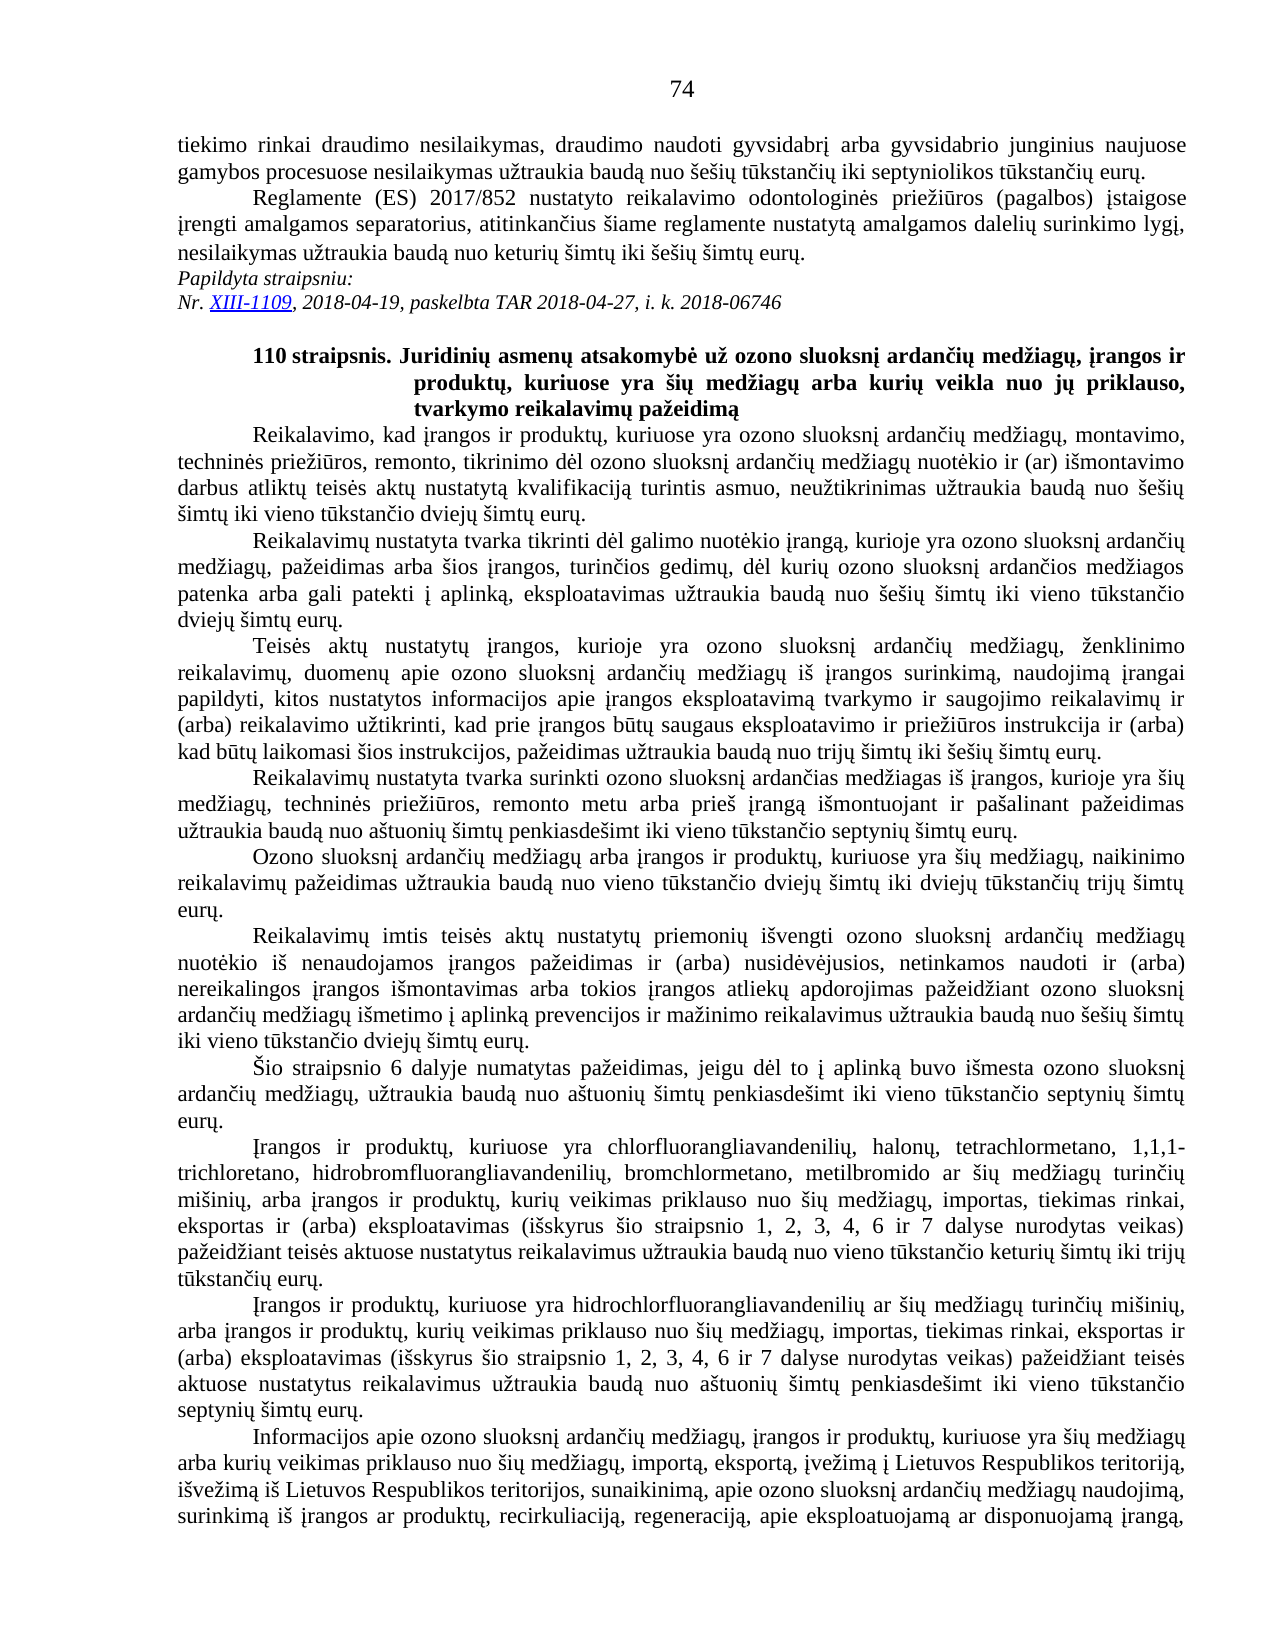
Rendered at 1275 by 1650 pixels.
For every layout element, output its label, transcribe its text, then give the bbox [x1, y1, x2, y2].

text Nr. XIII-1109, 2018-04-19, paskelbta TAR 2018-04-27, i. k. 2018-06746 [177, 289, 1186, 314]
text Reikalavimų imtis teisės aktų nustatytų priemonių išvengti ozono sluoksnį ardančių medžiagų nuotėkio iš nenaudojamos įrangos pažeidimas ir (arba) nusidėvėjusios, netinkamos naudoti ir (arba) nereikalingos įrangos išmontavimas arba tokios įrangos atliekų apdorojimas pažeidžiant ozono sluoksnį ardančių medžiagų išmetimo į aplinką prevencijos ir mažinimo reikalavimus užtraukia baudą nuo šešių šimtų iki vieno tūkstančio dviejų šimtų eurų. [177, 922, 1186, 1054]
text 110 straipsnis. Juridinių asmenų atsakomybė už ozono sluoksnį ardančių medžiagų, įrangos ir produktų, kuriuose yra šių medžiagų arba kurių veikla nuo jų priklauso, tvarkymo reikalavimų pažeidimą [252, 342, 1186, 421]
text Įrangos ir produktų, kuriuose yra chlorfluorangliavandenilių, halonų, tetrachlormetano, 1,1,1-trichloretano, hidrobromfluorangliavandenilių, bromchlormetano, metilbromido ar šių medžiagų turinčių mišinių, arba įrangos ir produktų, kurių veikimas priklauso nuo šių medžiagų, importas, tiekimas rinkai, eksportas ir (arba) eksploatavimas (išskyrus šio straipsnio 1, 2, 3, 4, 6 ir 7 dalyse nurodytas veikas) pažeidžiant teisės aktuose nustatytus reikalavimus užtraukia baudą nuo vieno tūkstančio keturių šimtų iki trijų tūkstančių eurų. [177, 1133, 1186, 1291]
text Papildyta straipsniu: [177, 266, 1186, 289]
text tiekimo rinkai draudimo nesilaikymas, draudimo naudoti gyvsidabrį arba gyvsidabrio junginius naujuose gamybos procesuose nesilaikymas užtraukia baudą nuo šešių tūkstančių iki septyniolikos tūkstančių eurų. [177, 131, 1186, 184]
text Įrangos ir produktų, kuriuose yra hidrochlorfluorangliavandenilių ar šių medžiagų turinčių mišinių, arba įrangos ir produktų, kurių veikimas priklauso nuo šių medžiagų, importas, tiekimas rinkai, eksportas ir (arba) eksploatavimas (išskyrus šio straipsnio 1, 2, 3, 4, 6 ir 7 dalyse nurodytas veikas) pažeidžiant teisės aktuose nustatytus reikalavimus užtraukia baudą nuo aštuonių šimtų penkiasdešimt iki vieno tūkstančio septynių šimtų eurų. [177, 1291, 1186, 1423]
text Informacijos apie ozono sluoksnį ardančių medžiagų, įrangos ir produktų, kuriuose yra šių medžiagų arba kurių veikimas priklauso nuo šių medžiagų, importą, eksportą, įvežimą į Lietuvos Respublikos teritoriją, išvežimą iš Lietuvos Respublikos teritorijos, sunaikinimą, apie ozono sluoksnį ardančių medžiagų naudojimą, surinkimą iš įrangos ar produktų, recirkuliaciją, regeneraciją, apie eksploatuojamą ar disponuojamą įrangą, [177, 1423, 1186, 1528]
text Reikalavimų nustatyta tvarka surinkti ozono sluoksnį ardančias medžiagas iš įrangos, kurioje yra šių medžiagų, techninės priežiūros, remonto metu arba prieš įrangą išmontuojant ir pašalinant pažeidimas užtraukia baudą nuo aštuonių šimtų penkiasdešimt iki vieno tūkstančio septynių šimtų eurų. [177, 764, 1186, 843]
text Teisės aktų nustatytų įrangos, kurioje yra ozono sluoksnį ardančių medžiagų, ženklinimo reikalavimų, duomenų apie ozono sluoksnį ardančių medžiagų iš įrangos surinkimą, naudojimą įrangai papildyti, kitos nustatytos informacijos apie įrangos eksploatavimą tvarkymo ir saugojimo reikalavimų ir (arba) reikalavimo užtikrinti, kad prie įrangos būtų saugaus eksploatavimo ir priežiūros instrukcija ir (arba) kad būtų laikomasi šios instrukcijos, pažeidimas užtraukia baudą nuo trijų šimtų iki šešių šimtų eurų. [177, 632, 1186, 764]
text Šio straipsnio 6 dalyje numatytas pažeidimas, jeigu dėl to į aplinką buvo išmesta ozono sluoksnį ardančių medžiagų, užtraukia baudą nuo aštuonių šimtų penkiasdešimt iki vieno tūkstančio septynių šimtų eurų. [177, 1054, 1186, 1133]
text Reglamente (ES) 2017/852 nustatyto reikalavimo odontologinės priežiūros (pagalbos) įstaigose įrengti amalgamos separatorius, atitinkančius šiame reglamente nustatytą amalgamos dalelių surinkimo lygį, nesilaikymas užtraukia baudą nuo keturių šimtų iki šešių šimtų eurų. [177, 184, 1186, 266]
text Ozono sluoksnį ardančių medžiagų arba įrangos ir produktų, kuriuose yra šių medžiagų, naikinimo reikalavimų pažeidimas užtraukia baudą nuo vieno tūkstančio dviejų šimtų iki dviejų tūkstančių trijų šimtų eurų. [177, 843, 1186, 922]
text Reikalavimo, kad įrangos ir produktų, kuriuose yra ozono sluoksnį ardančių medžiagų, montavimo, techninės priežiūros, remonto, tikrinimo dėl ozono sluoksnį ardančių medžiagų nuotėkio ir (ar) išmontavimo darbus atliktų teisės aktų nustatytą kvalifikaciją turintis asmuo, neužtikrinimas užtraukia baudą nuo šešių šimtų iki vieno tūkstančio dviejų šimtų eurų. [177, 421, 1186, 527]
text Reikalavimų nustatyta tvarka tikrinti dėl galimo nuotėkio įrangą, kurioje yra ozono sluoksnį ardančių medžiagų, pažeidimas arba šios įrangos, turinčios gedimų, dėl kurių ozono sluoksnį ardančios medžiagos patenka arba gali patekti į aplinką, eksploatavimas užtraukia baudą nuo šešių šimtų iki vieno tūkstančio dviejų šimtų eurų. [177, 527, 1186, 632]
